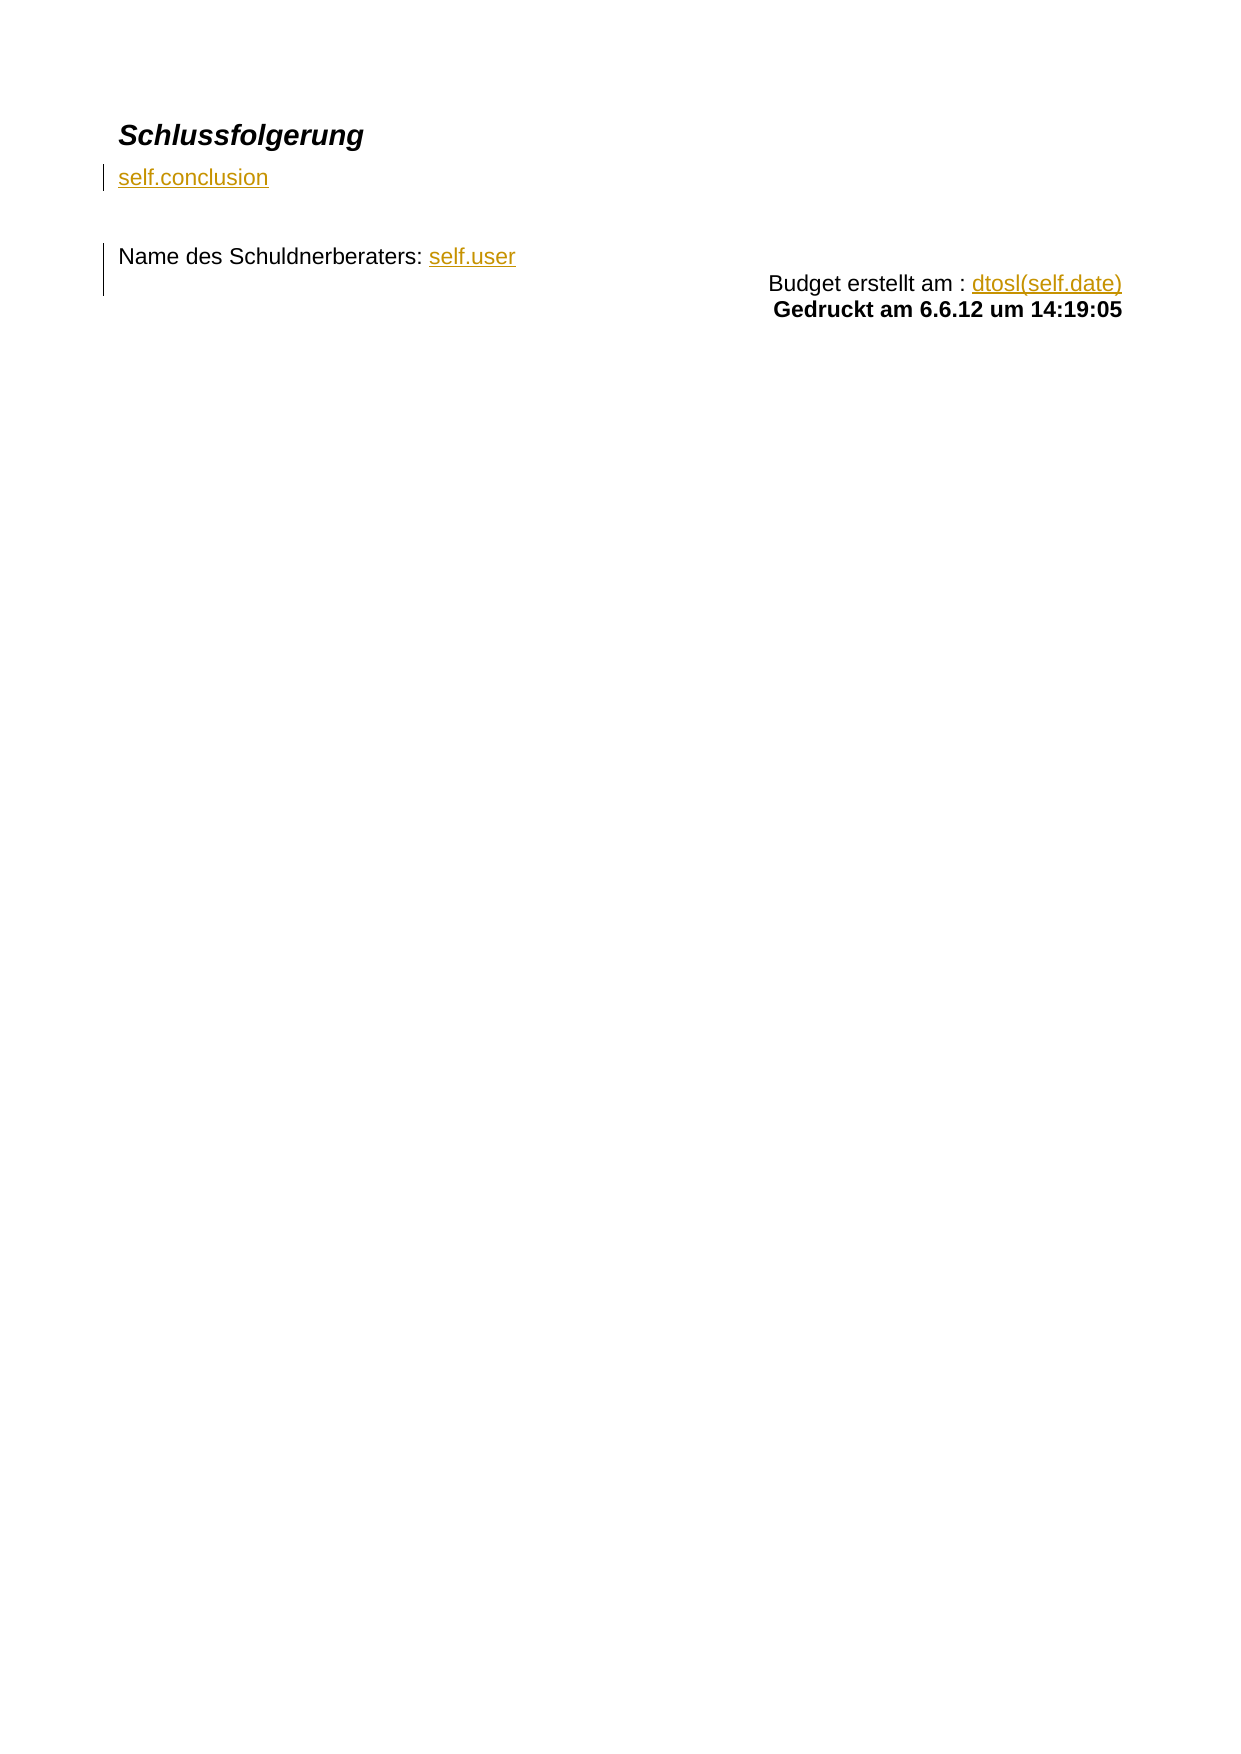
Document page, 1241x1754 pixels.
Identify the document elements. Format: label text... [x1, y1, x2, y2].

text Name des Schuldnerberaters: self.user [118, 243, 1122, 269]
text self.conclusion [118, 164, 1122, 191]
subtitle Schlussfolgerung [118, 118, 1122, 152]
text Budget erstellt am : dtosl(self.date) [118, 269, 1122, 296]
text Gedruckt am 06.06.12 um 13:50:03 [118, 296, 1122, 322]
